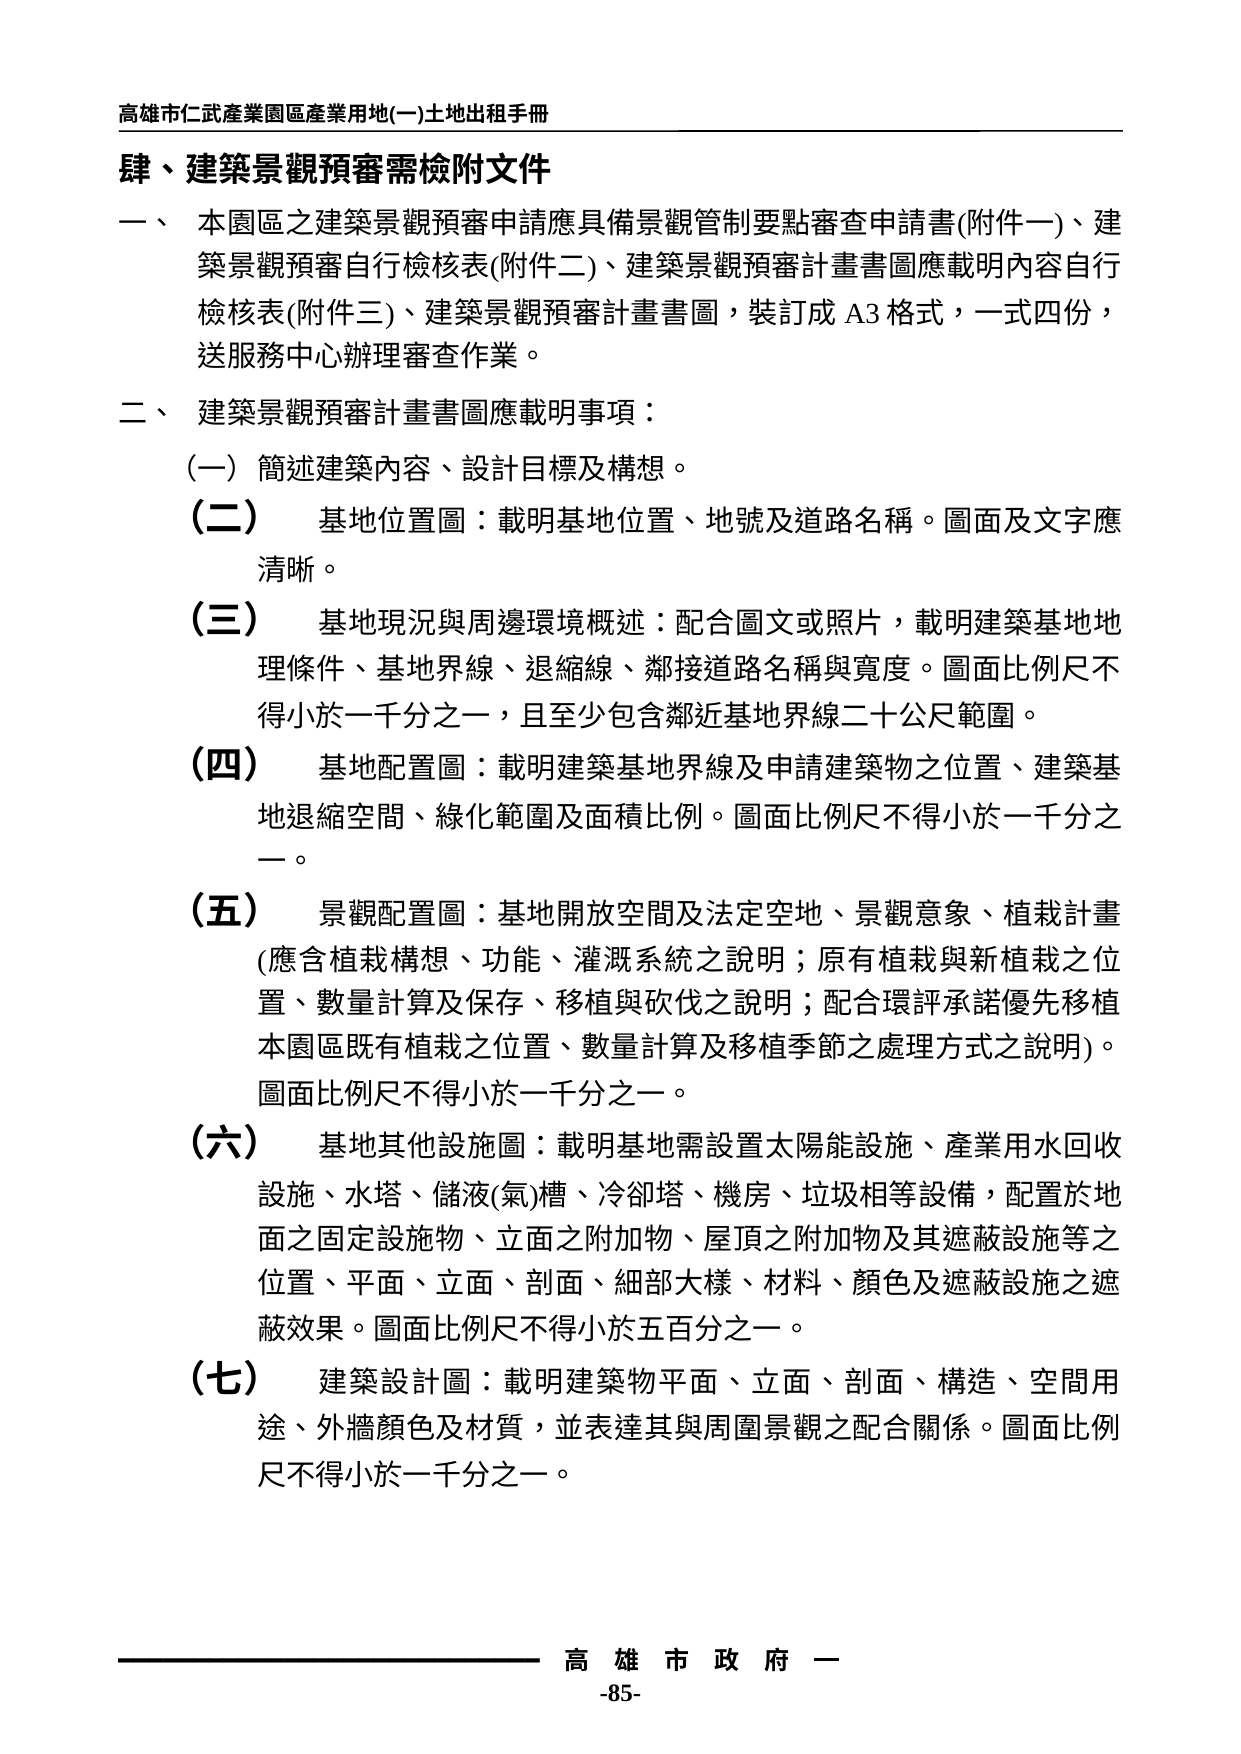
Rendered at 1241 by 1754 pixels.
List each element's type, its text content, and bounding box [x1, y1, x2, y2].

subtitle 景觀配置圖：基地開放空間及法定空地、景觀意象、植栽計畫(應含植栽構想、功能、灌溉系統之說明；原有植栽與新植栽之位置、數量計算及保存、移植與砍伐之說明；配合環評承諾優先移植本園區既有植栽之位置、數量計算及移植季節之處理方式之說明)。圖面比例尺不得小於一千分之一。 [168, 884, 1122, 1113]
subtitle 基地配置圖：載明建築基地界線及申請建築物之位置、建築基地退縮空間、綠化範圍及面積比例。圖面比例尺不得小於一千分之一。 [168, 739, 1122, 880]
subtitle 建築設計圖：載明建築物平面、立面、剖面、構造、空間用途、外牆顏色及材質，並表達其與周圍景觀之配合關係。圖面比例尺不得小於一千分之一。 [168, 1352, 1122, 1494]
subtitle 建築景觀預審計畫書圖應載明事項： [118, 392, 1122, 432]
subtitle 基地位置圖：載明基地位置、地號及道路名稱。圖面及文字應清晰。 [168, 492, 1122, 589]
subtitle 本園區之建築景觀預審申請應具備景觀管制要點審查申請書(附件一)、建築景觀預審自行檢核表(附件二)、建築景觀預審計畫書圖應載明內容自行檢核表(附件三)、建築景觀預審計畫書圖，裝訂成A3格式，一式四份，送服務中心辦理審查作業。 [118, 202, 1122, 375]
subtitle 基地現況與周邊環境概述：配合圖文或照片，載明建築基地地理條件、基地界線、退縮線、鄰接道路名稱與寬度。圖面比例尺不得小於一千分之一，且至少包含鄰近基地界線二十公尺範圍。 [168, 593, 1122, 735]
subtitle 簡述建築內容、設計目標及構想。 [168, 448, 1122, 488]
subtitle 基地其他設施圖：載明基地需設置太陽能設施、產業用水回收設施、水塔、儲液(氣)槽、冷卻塔、機房、垃圾相等設備，配置於地面之固定設施物、立面之附加物、屋頂之附加物及其遮蔽設施等之位置、平面、立面、剖面、細部大樣、材料、顏色及遮蔽設施之遮蔽效果。圖面比例尺不得小於五百分之一。 [168, 1117, 1122, 1348]
text 肆、建築景觀預審需檢附文件 [118, 148, 1122, 189]
